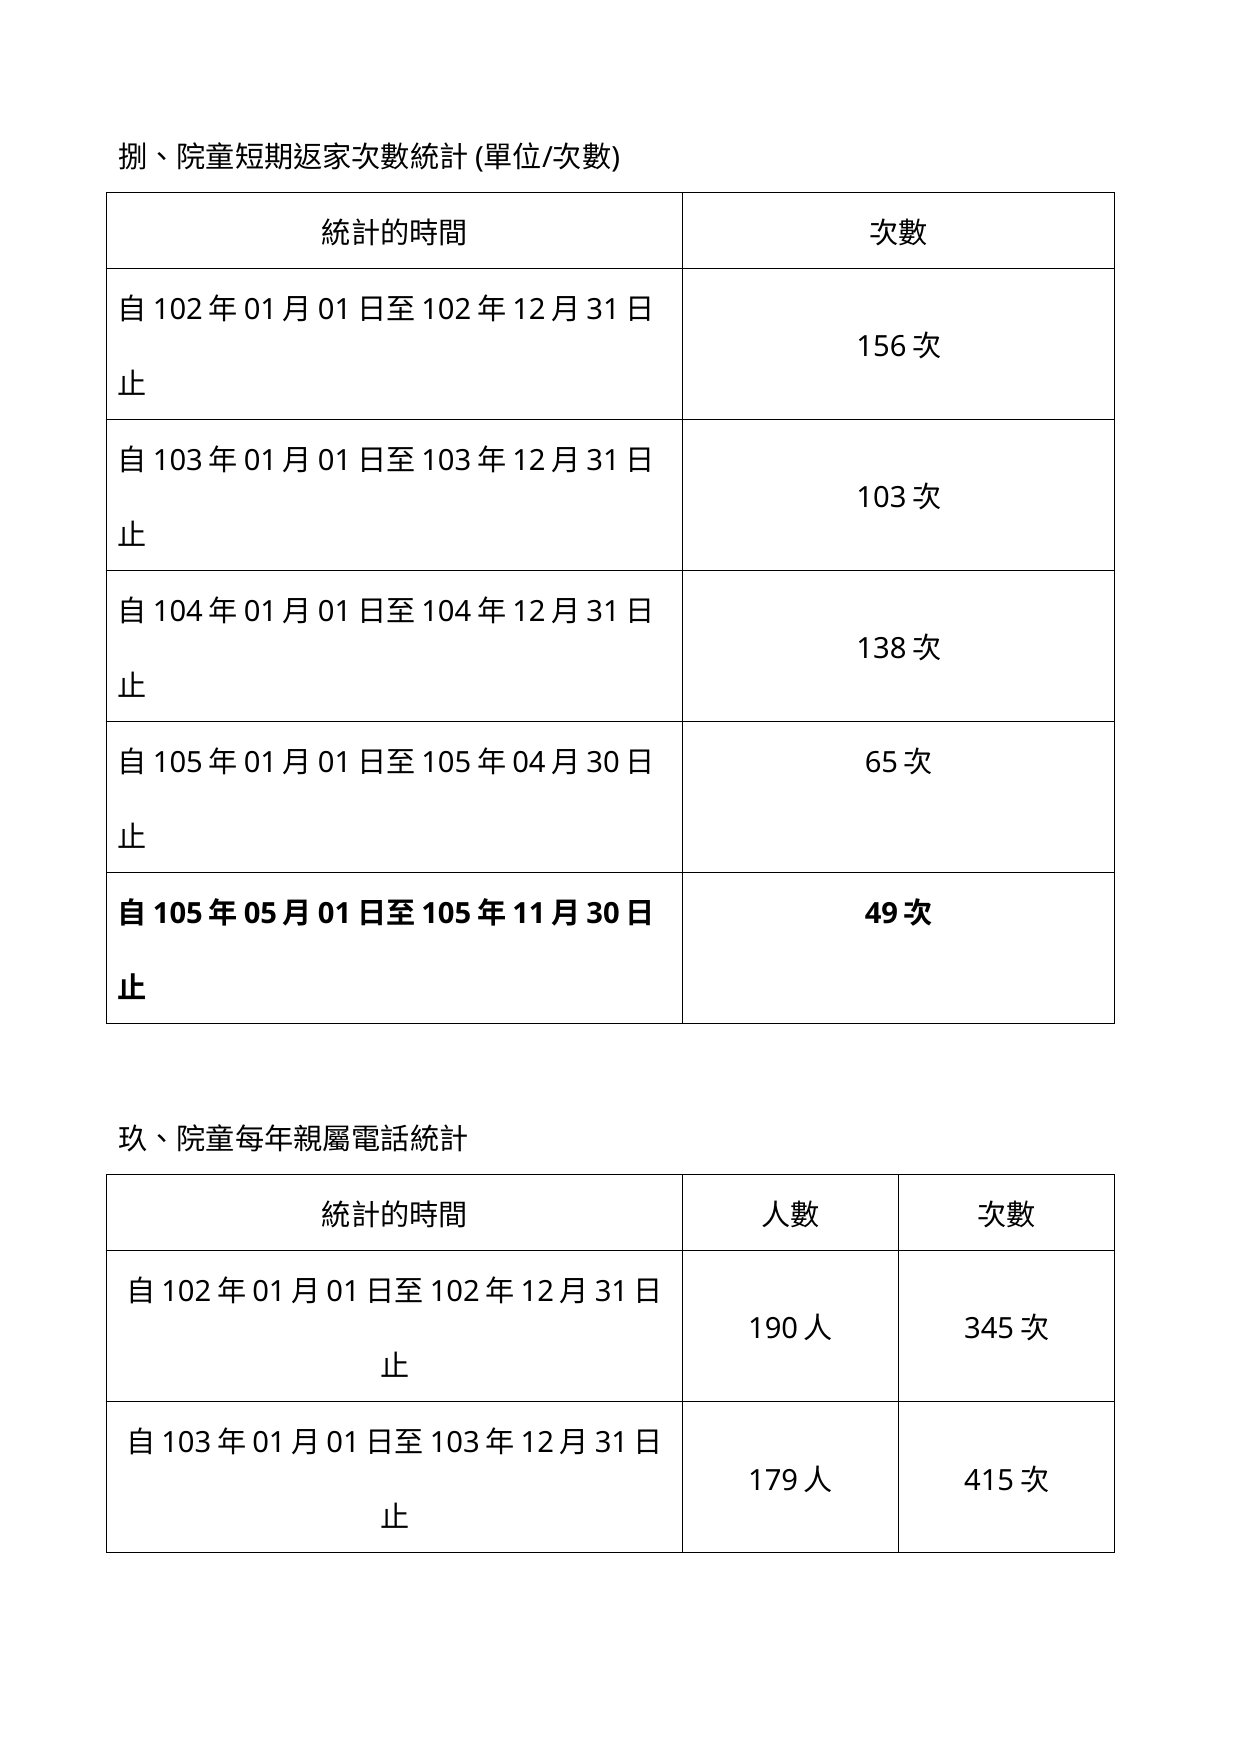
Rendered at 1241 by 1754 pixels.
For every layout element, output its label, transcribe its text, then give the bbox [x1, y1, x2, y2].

table_cell 自103年01月01日至103年12月31日止 [107, 420, 682, 570]
table_header 統計的時間 [107, 193, 682, 268]
table_cell 138次 [683, 571, 1114, 721]
table_header 人數 [683, 1175, 898, 1250]
table_cell 49次 [683, 873, 1114, 1023]
table_header 次數 [683, 193, 1114, 268]
table_cell 103次 [683, 420, 1114, 570]
table_header 統計的時間 [107, 1175, 682, 1250]
table_cell 345次 [899, 1251, 1114, 1401]
table_cell 自102年01月01日至102年12月31日止 [107, 269, 682, 419]
table_header 次數 [899, 1175, 1114, 1250]
table_cell 自104年01月01日至104年12月31日止 [107, 571, 682, 721]
table_cell 179人 [683, 1402, 898, 1552]
table_cell 190人 [683, 1251, 898, 1401]
text 玖、院童每年親屬電話統計 [118, 1099, 1122, 1174]
table_cell 自103年01月01日至103年12月31日止 [107, 1402, 682, 1552]
table_cell 自105年01月01日至105年04月30日止 [107, 722, 682, 872]
table_cell 自105年05月01日至105年11月30日止 [107, 873, 682, 1023]
text 捌、院童短期返家次數統計 (單位/次數) [118, 117, 1122, 192]
table_cell 65次 [683, 722, 1114, 872]
table_cell 自102年01月01日至102年12月31日止 [107, 1251, 682, 1401]
table_cell 156次 [683, 269, 1114, 419]
table_cell 415次 [899, 1402, 1114, 1552]
